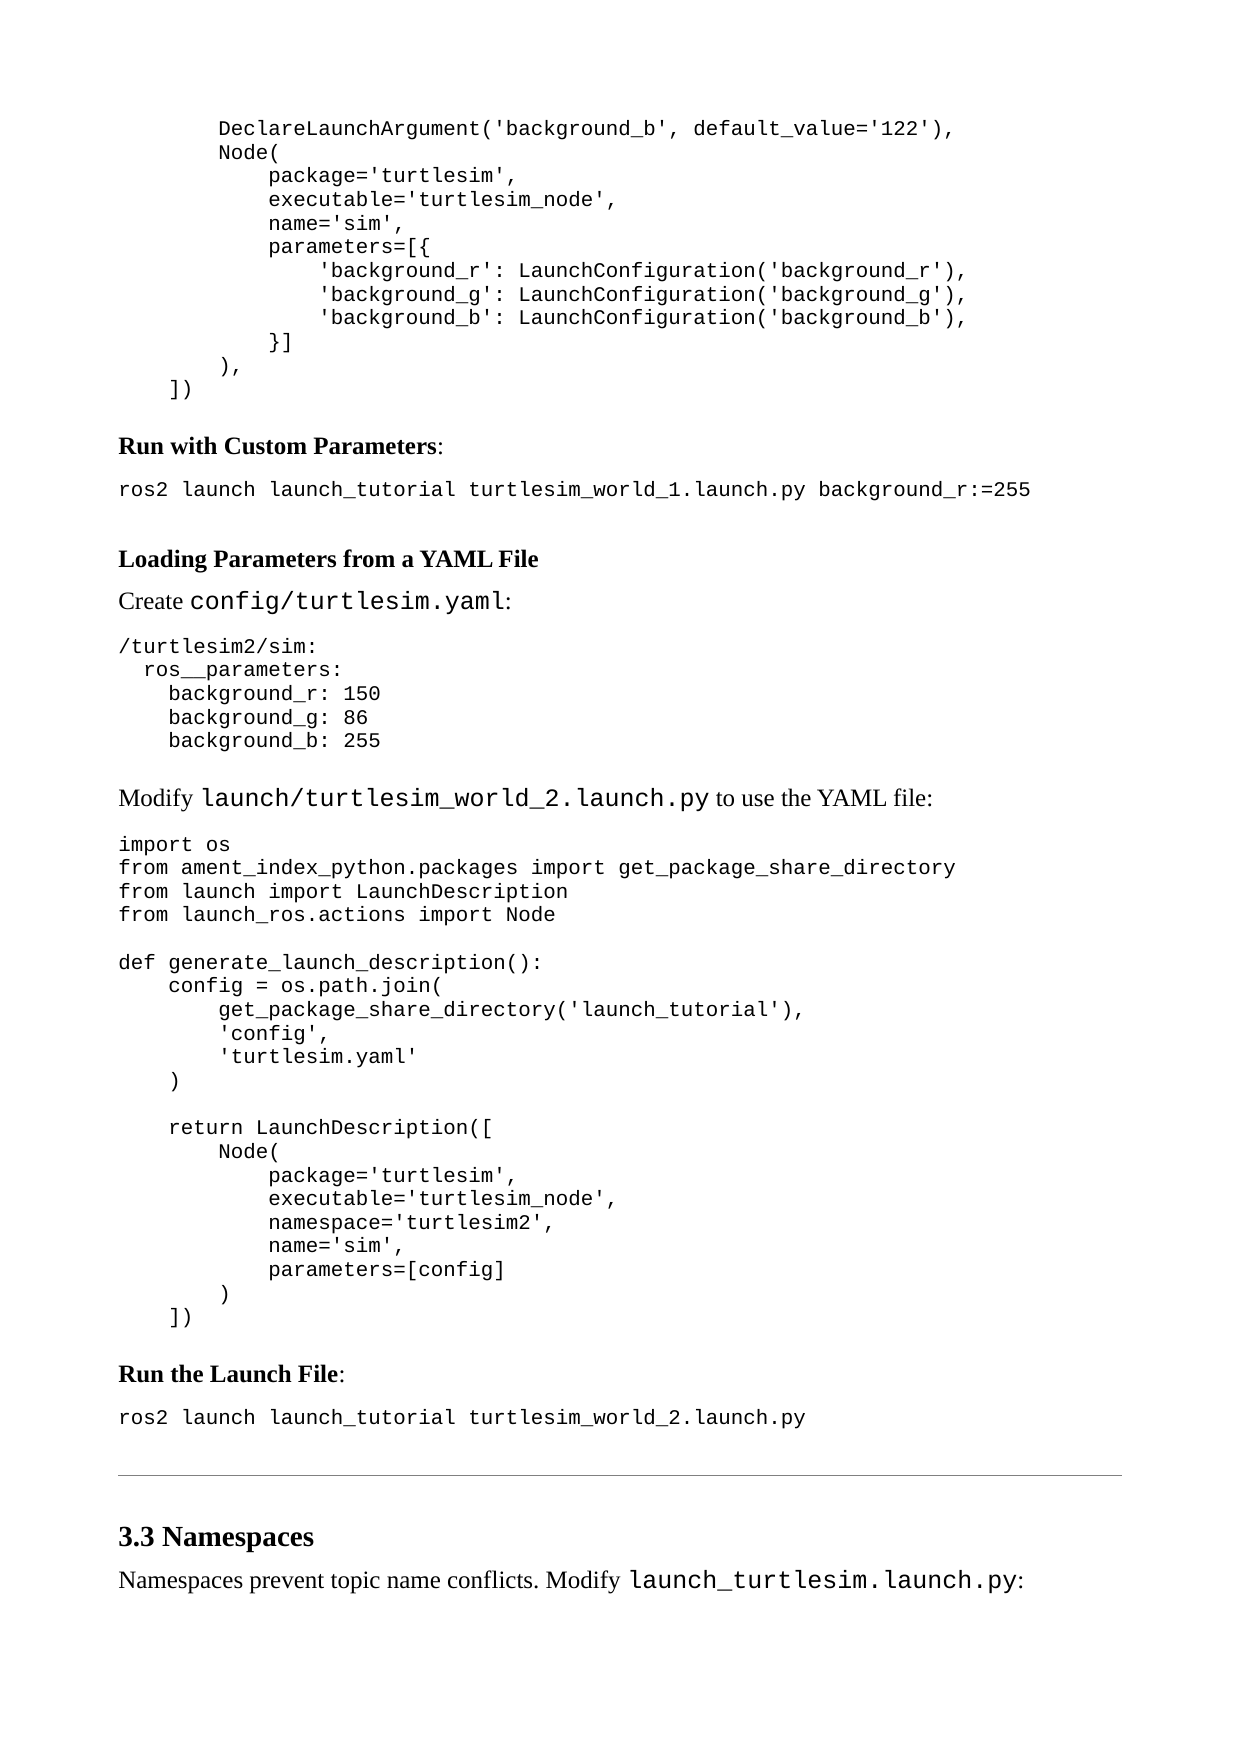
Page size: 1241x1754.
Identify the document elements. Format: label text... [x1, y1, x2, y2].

text package='turtlesim', [118, 165, 1122, 189]
text Node( [118, 1141, 1122, 1164]
text DeclareLaunchArgument('background_b', default_value='122'), [118, 118, 1122, 142]
text ) [118, 1070, 1122, 1094]
text from ament_index_python.packages import get_package_share_directory [118, 857, 1122, 881]
text }] [118, 331, 1122, 354]
text import os [118, 833, 1122, 857]
text /turtlesim2/sim: [118, 636, 1122, 659]
text background_g: 86 [118, 707, 1122, 730]
text def generate_launch_description(): [118, 952, 1122, 975]
text get_package_share_directory('launch_tutorial'), [118, 999, 1122, 1023]
text name='sim', [118, 1236, 1122, 1259]
text background_b: 255 [118, 730, 1122, 754]
text ), [118, 354, 1122, 378]
text ]) [118, 1306, 1122, 1330]
text ros2 launch launch_tutorial turtlesim_world_2.launch.py [118, 1407, 1122, 1431]
text executable='turtlesim_node', [118, 189, 1122, 213]
text package='turtlesim', [118, 1164, 1122, 1188]
subtitle Loading Parameters from a YAML File [118, 544, 1122, 573]
text return LaunchDescription([ [118, 1117, 1122, 1141]
text Run the Launch File: [118, 1359, 1122, 1388]
text parameters=[{ [118, 236, 1122, 260]
text Create config/turtlesim.yaml: [118, 586, 1122, 617]
text 'turtlesim.yaml' [118, 1046, 1122, 1070]
text 'background_g': LaunchConfiguration('background_g'), [118, 284, 1122, 307]
text namespace='turtlesim2', [118, 1212, 1122, 1236]
text from launch_ros.actions import Node [118, 904, 1122, 928]
text ) [118, 1283, 1122, 1306]
subtitle 3.3 Namespaces [118, 1519, 1122, 1553]
text 'background_b': LaunchConfiguration('background_b'), [118, 307, 1122, 331]
text ros__parameters: [118, 659, 1122, 683]
text Modify launch/turtlesim_world_2.launch.py to use the YAML file: [118, 783, 1122, 814]
text Node( [118, 142, 1122, 165]
text background_r: 150 [118, 683, 1122, 707]
text config = os.path.join( [118, 975, 1122, 999]
text ros2 launch launch_tutorial turtlesim_world_1.launch.py background_r:=255 [118, 479, 1122, 503]
text from launch import LaunchDescription [118, 881, 1122, 904]
text ]) [118, 378, 1122, 402]
text Run with Custom Parameters: [118, 431, 1122, 460]
text parameters=[config] [118, 1259, 1122, 1283]
text Namespaces prevent topic name conflicts. Modify launch_turtlesim.launch.py: [118, 1565, 1122, 1596]
text 'config', [118, 1023, 1122, 1046]
text name='sim', [118, 213, 1122, 236]
text 'background_r': LaunchConfiguration('background_r'), [118, 260, 1122, 284]
text executable='turtlesim_node', [118, 1188, 1122, 1212]
